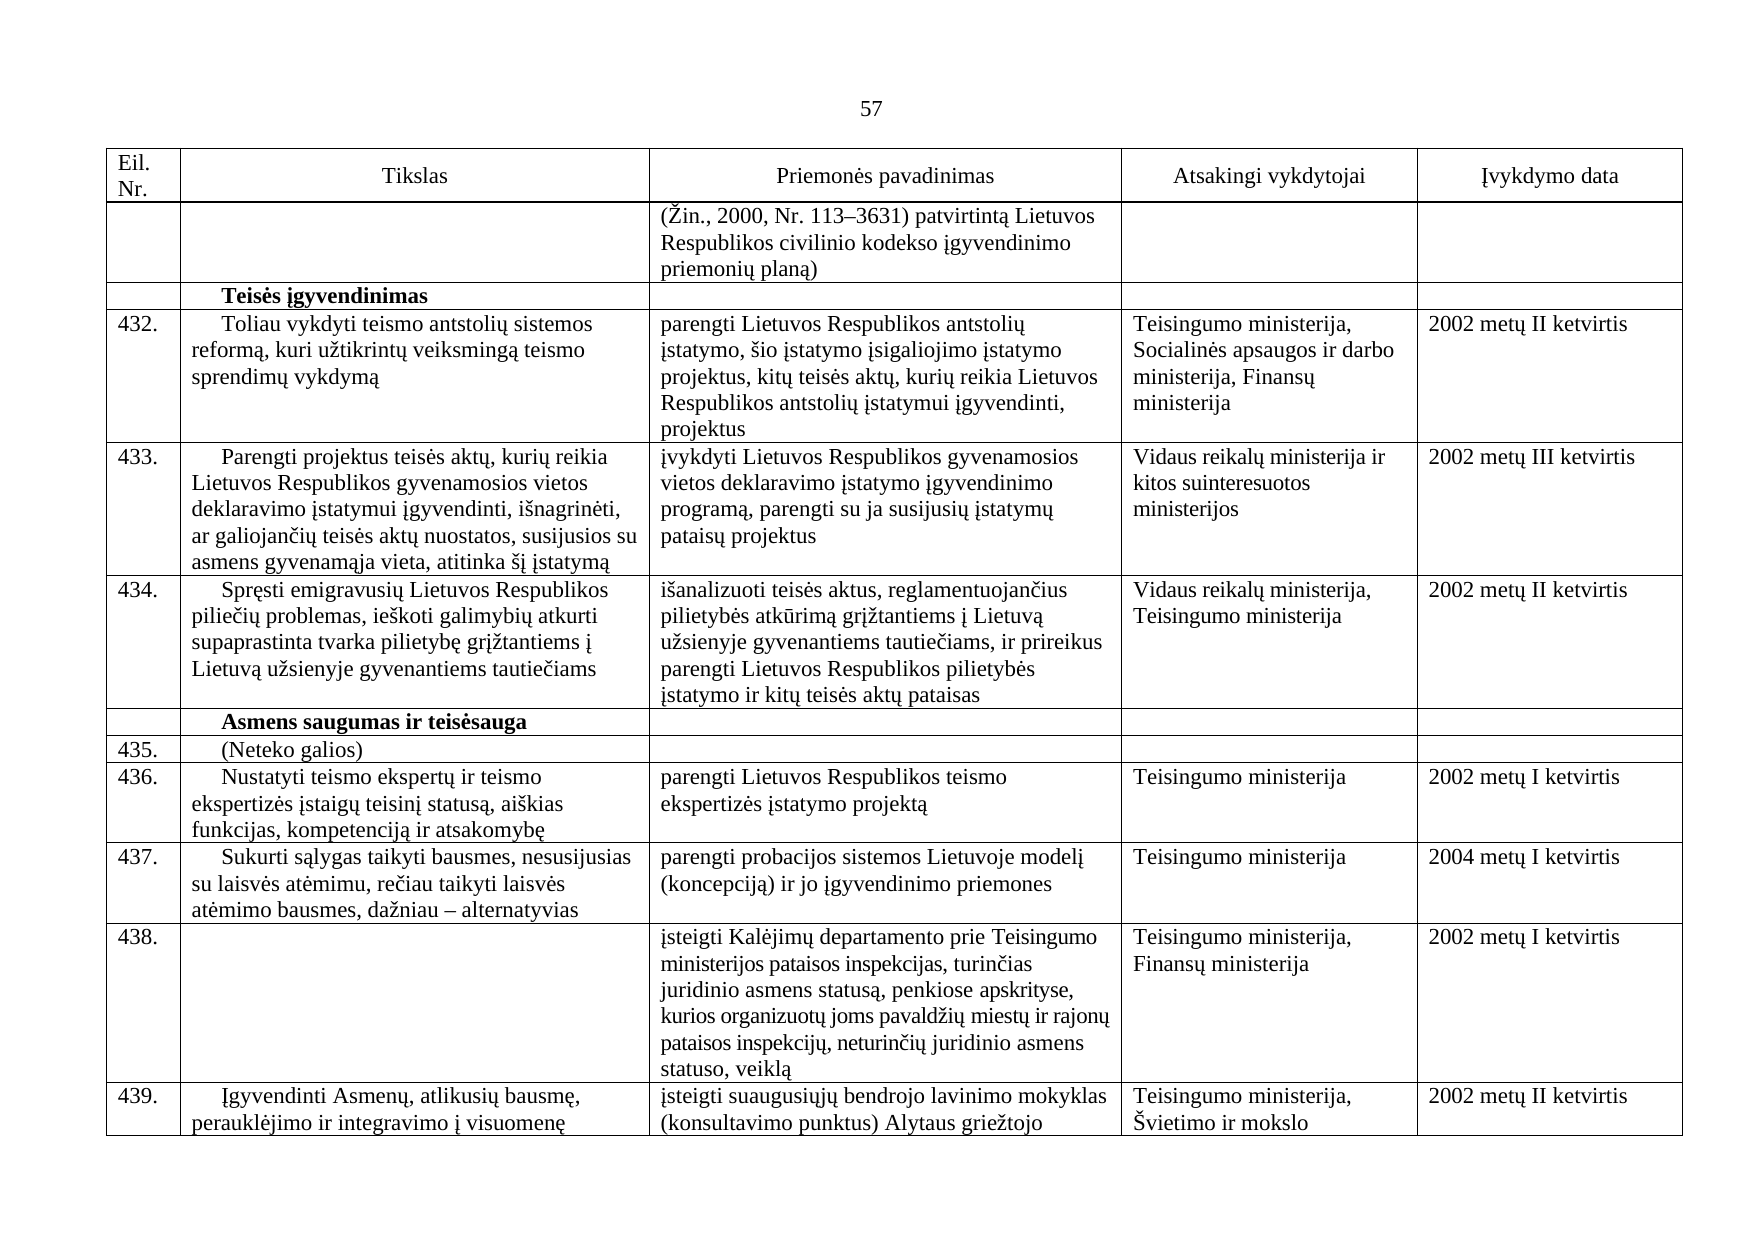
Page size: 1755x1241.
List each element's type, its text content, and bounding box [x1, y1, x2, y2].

table_cell [1418, 736, 1682, 762]
table_cell parengti probacijos sistemos Lietuvoje modelį (koncepciją) ir jo įgyvendinimo priemones [650, 843, 1121, 922]
table_cell [107, 709, 180, 735]
table_cell [107, 203, 180, 282]
table_cell [1418, 709, 1682, 735]
table_cell [107, 310, 180, 442]
table_cell [1122, 283, 1417, 309]
table_cell Spręsti emigravusių Lietuvos Respublikos piliečių problemas, ieškoti galimybių atkurti supaprastinta tvarka pilietybę grįžtantiems į Lietuvą užsienyje gyvenantiems tautiečiams [181, 576, 649, 707]
table_cell [107, 736, 180, 762]
table_cell Teisingumo ministerija [1122, 843, 1417, 922]
table_cell 2002 metų II ketvirtis [1418, 576, 1682, 707]
table_cell (Neteko galios) [181, 736, 649, 762]
table_cell įvykdyti Lietuvos Respublikos gyvenamosios vietos deklaravimo įstatymo įgyvendinimo programą, parengti su ja susijusių įstatymų pataisų projektus [650, 443, 1121, 574]
table_cell Teisės įgyvendinimas [181, 283, 649, 309]
table_cell [1418, 203, 1682, 282]
table_cell [1122, 709, 1417, 735]
table_cell [181, 203, 649, 282]
table_cell 2002 metų I ketvirtis [1418, 924, 1682, 1082]
table_cell Teisingumo ministerija, Finansų ministerija [1122, 924, 1417, 1082]
table_cell [1418, 283, 1682, 309]
table_cell (Žin., 2000, Nr. 113–3631) patvirtintą Lietuvos Respublikos civilinio kodekso įgyvendinimo priemonių planą) [650, 203, 1121, 282]
table_header Priemonės pavadinimas [650, 149, 1121, 201]
table_cell išanalizuoti teisės aktus, reglamentuojančius pilietybės atkūrimą grįžtantiems į Lietuvą užsienyje gyvenantiems tautiečiams, ir prireikus parengti Lietuvos Respublikos pilietybės įstatymo ir kitų teisės aktų pataisas [650, 576, 1121, 707]
table_cell [107, 924, 180, 1082]
table_cell [181, 924, 649, 1082]
table_cell 2002 metų I ketvirtis [1418, 763, 1682, 842]
table_cell [107, 443, 180, 574]
table_cell 2002 metų II ketvirtis [1418, 1083, 1682, 1135]
table_header Tikslas [181, 149, 649, 201]
table_cell įsteigti suaugusiųjų bendrojo lavinimo mokyklas (konsultavimo punktus) Alytaus griežtojo [650, 1083, 1121, 1135]
table_cell Vidaus reikalų ministerija, Teisingumo ministerija [1122, 576, 1417, 707]
table_cell 2002 metų II ketvirtis [1418, 310, 1682, 442]
table_cell [650, 709, 1121, 735]
table_cell [107, 763, 180, 842]
table_cell Teisingumo ministerija, Socialinės apsaugos ir darbo ministerija, Finansų ministerija [1122, 310, 1417, 442]
table_cell [107, 576, 180, 707]
table_cell Įgyvendinti Asmenų, atlikusių bausmę, perauklėjimo ir integravimo į visuomenę [181, 1083, 649, 1135]
table_cell Teisingumo ministerija [1122, 763, 1417, 842]
table_cell [650, 736, 1121, 762]
table_cell parengti Lietuvos Respublikos antstolių įstatymo, šio įstatymo įsigaliojimo įstatymo projektus, kitų teisės aktų, kurių reikia Lietuvos Respublikos antstolių įstatymui įgyvendinti, projektus [650, 310, 1121, 442]
table_cell [107, 1083, 180, 1135]
table_cell [107, 283, 180, 309]
table_cell Toliau vykdyti teismo antstolių sistemos reformą, kuri užtikrintų veiksmingą teismo sprendimų vykdymą [181, 310, 649, 442]
table_cell Teisingumo ministerija, Švietimo ir mokslo [1122, 1083, 1417, 1135]
table_header Eil. Nr. [107, 149, 180, 201]
table_cell įsteigti Kalėjimų departamento prie Teisingumo ministerijos pataisos inspekcijas, turinčias juridinio asmens statusą, penkiose apskrityse, kurios organizuotų joms pavaldžių miestų ir rajonų pataisos inspekcijų, neturinčių juridinio asmens statuso, veiklą [650, 924, 1121, 1082]
table_cell Sukurti sąlygas taikyti bausmes, nesusijusias su laisvės atėmimu, rečiau taikyti laisvės atėmimo bausmes, dažniau – alternatyvias [181, 843, 649, 922]
table_cell Vidaus reikalų ministerija ir kitos suinteresuotos ministerijos [1122, 443, 1417, 574]
table_header Įvykdymo data [1418, 149, 1682, 201]
table_cell Parengti projektus teisės aktų, kurių reikia Lietuvos Respublikos gyvenamosios vietos deklaravimo įstatymui įgyvendinti, išnagrinėti, ar galiojančių teisės aktų nuostatos, susijusios su asmens gyvenamąja vieta, atitinka šį įstatymą [181, 443, 649, 574]
table_cell Asmens saugumas ir teisėsauga [181, 709, 649, 735]
table_cell Nustatyti teismo ekspertų ir teismo ekspertizės įstaigų teisinį statusą, aiškias funkcijas, kompetenciją ir atsakomybę [181, 763, 649, 842]
table_header Atsakingi vykdytojai [1122, 149, 1417, 201]
table_cell [650, 283, 1121, 309]
table_cell [107, 843, 180, 922]
table_cell [1122, 203, 1417, 282]
table_cell parengti Lietuvos Respublikos teismo ekspertizės įstatymo projektą [650, 763, 1121, 842]
table_cell 2004 metų I ketvirtis [1418, 843, 1682, 922]
table_cell 2002 metų III ketvirtis [1418, 443, 1682, 574]
table_cell [1122, 736, 1417, 762]
